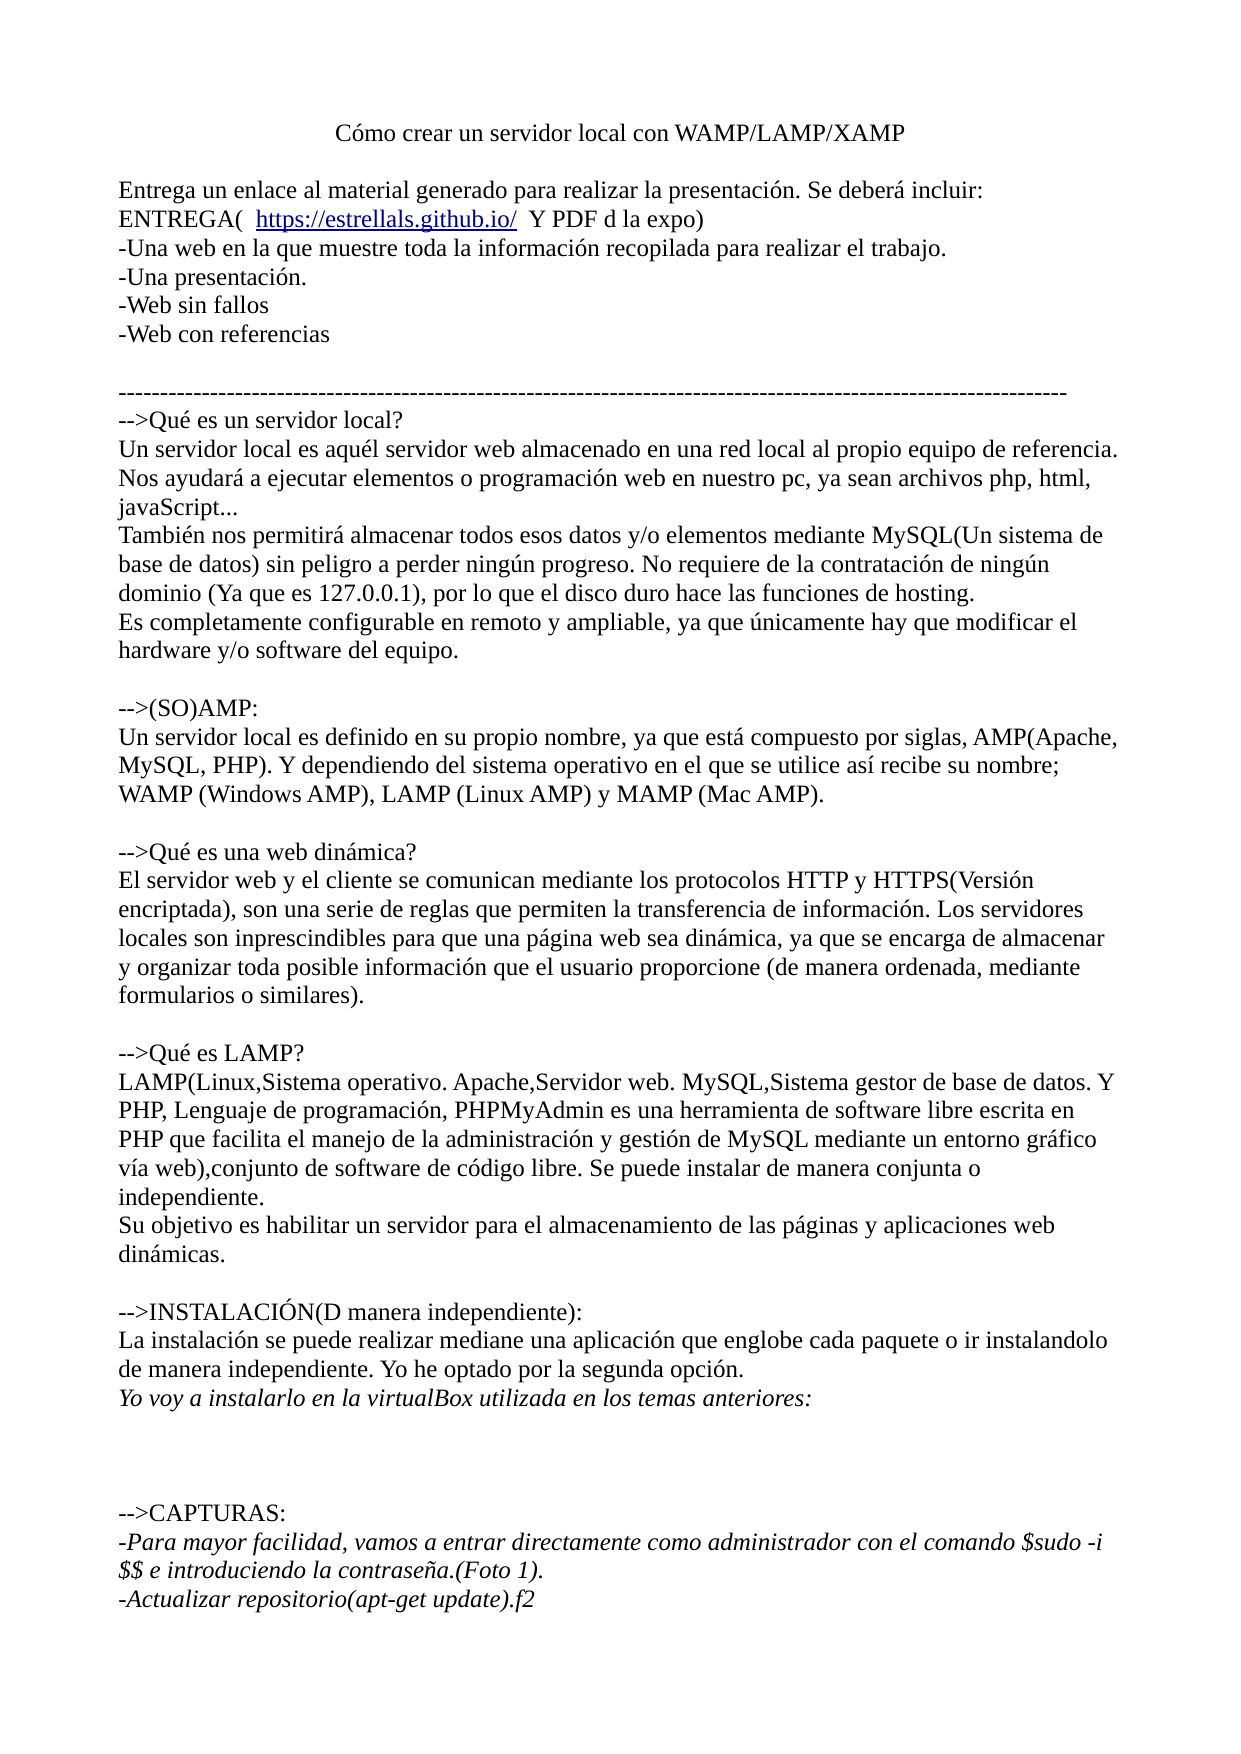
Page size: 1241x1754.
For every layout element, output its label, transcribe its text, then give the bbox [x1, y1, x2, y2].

text Un servidor local es definido en su propio nombre, ya que está compuesto por siglas, AMP(Apache, MySQL, PHP). Y dependiendo del sistema operativo en el que se utilice así recibe su nombre; WAMP (Windows AMP), LAMP (Linux AMP) y MAMP (Mac AMP). [118, 722, 1122, 808]
text Es completamente configurable en remoto y ampliable, ya que únicamente hay que modificar el hardware y/o software del equipo. [118, 607, 1122, 664]
text -->INSTALACIÓN(D manera independiente): [118, 1297, 1122, 1326]
text Yo voy a instalarlo en la virtualBox utilizada en los temas anteriores: [118, 1383, 1122, 1412]
text Su objetivo es habilitar un servidor para el almacenamiento de las páginas y aplicaciones web dinámicas. [118, 1211, 1122, 1268]
text -Una web en la que muestre toda la información recopilada para realizar el trabajo. [118, 233, 1122, 262]
text -Para mayor facilidad, vamos a entrar directamente como administrador con el comando $sudo -i $$ e introduciendo la contraseña.(Foto 1). [118, 1527, 1122, 1584]
text La instalación se puede realizar mediane una aplicación que englobe cada paquete o ir instalandolo de manera independiente. Yo he optado por la segunda opción. [118, 1326, 1122, 1383]
text -Web con referencias [118, 319, 1122, 348]
text ENTREGA( https://estrellals.github.io/ Y PDF d la expo) [118, 204, 1122, 233]
text -Actualizar repositorio(apt-get update).f2 [118, 1584, 1122, 1613]
text También nos permitirá almacenar todos esos datos y/o elementos mediante MySQL(Un sistema de base de datos) sin peligro a perder ningún progreso. No requiere de la contratación de ningún dominio (Ya que es 127.0.0.1), por lo que el disco duro hace las funciones de hosting. [118, 521, 1122, 607]
text Un servidor local es aquél servidor web almacenado en una red local al propio equipo de referencia. [118, 434, 1122, 463]
text -Web sin fallos [118, 291, 1122, 319]
text El servidor web y el cliente se comunican mediante los protocolos HTTP y HTTPS(Versión encriptada), son una serie de reglas que permiten la transferencia de información. Los servidores locales son inprescindibles para que una página web sea dinámica, ya que se encarga de almacenar y organizar toda posible información que el usuario proporcione (de manera ordenada, mediante formularios o similares). [118, 866, 1122, 1009]
text -->CAPTURAS: [118, 1498, 1122, 1527]
text ------------------------------------------------------------------------------------------------------------------ [118, 377, 1122, 406]
text -->Qué es un servidor local? [118, 406, 1122, 434]
text -->(SO)AMP: [118, 693, 1122, 722]
text -->Qué es LAMP? [118, 1038, 1122, 1067]
text -->Qué es una web dinámica? [118, 837, 1122, 866]
text LAMP(Linux,Sistema operativo. Apache,Servidor web. MySQL,Sistema gestor de base de datos. Y PHP, Lenguaje de programación, PHPMyAdmin es una herramienta de software libre escrita en PHP que facilita el manejo de la administración y gestión de MySQL mediante un entorno gráfico vía web),conjunto de software de código libre. Se puede instalar de manera conjunta o independiente. [118, 1067, 1122, 1211]
text Cómo crear un servidor local con WAMP/LAMP/XAMP [118, 118, 1122, 147]
text Nos ayudará a ejecutar elementos o programación web en nuestro pc, ya sean archivos php, html, javaScript... [118, 463, 1122, 521]
text -Una presentación. [118, 262, 1122, 291]
text Entrega un enlace al material generado para realizar la presentación. Se deberá incluir: [118, 176, 1122, 204]
